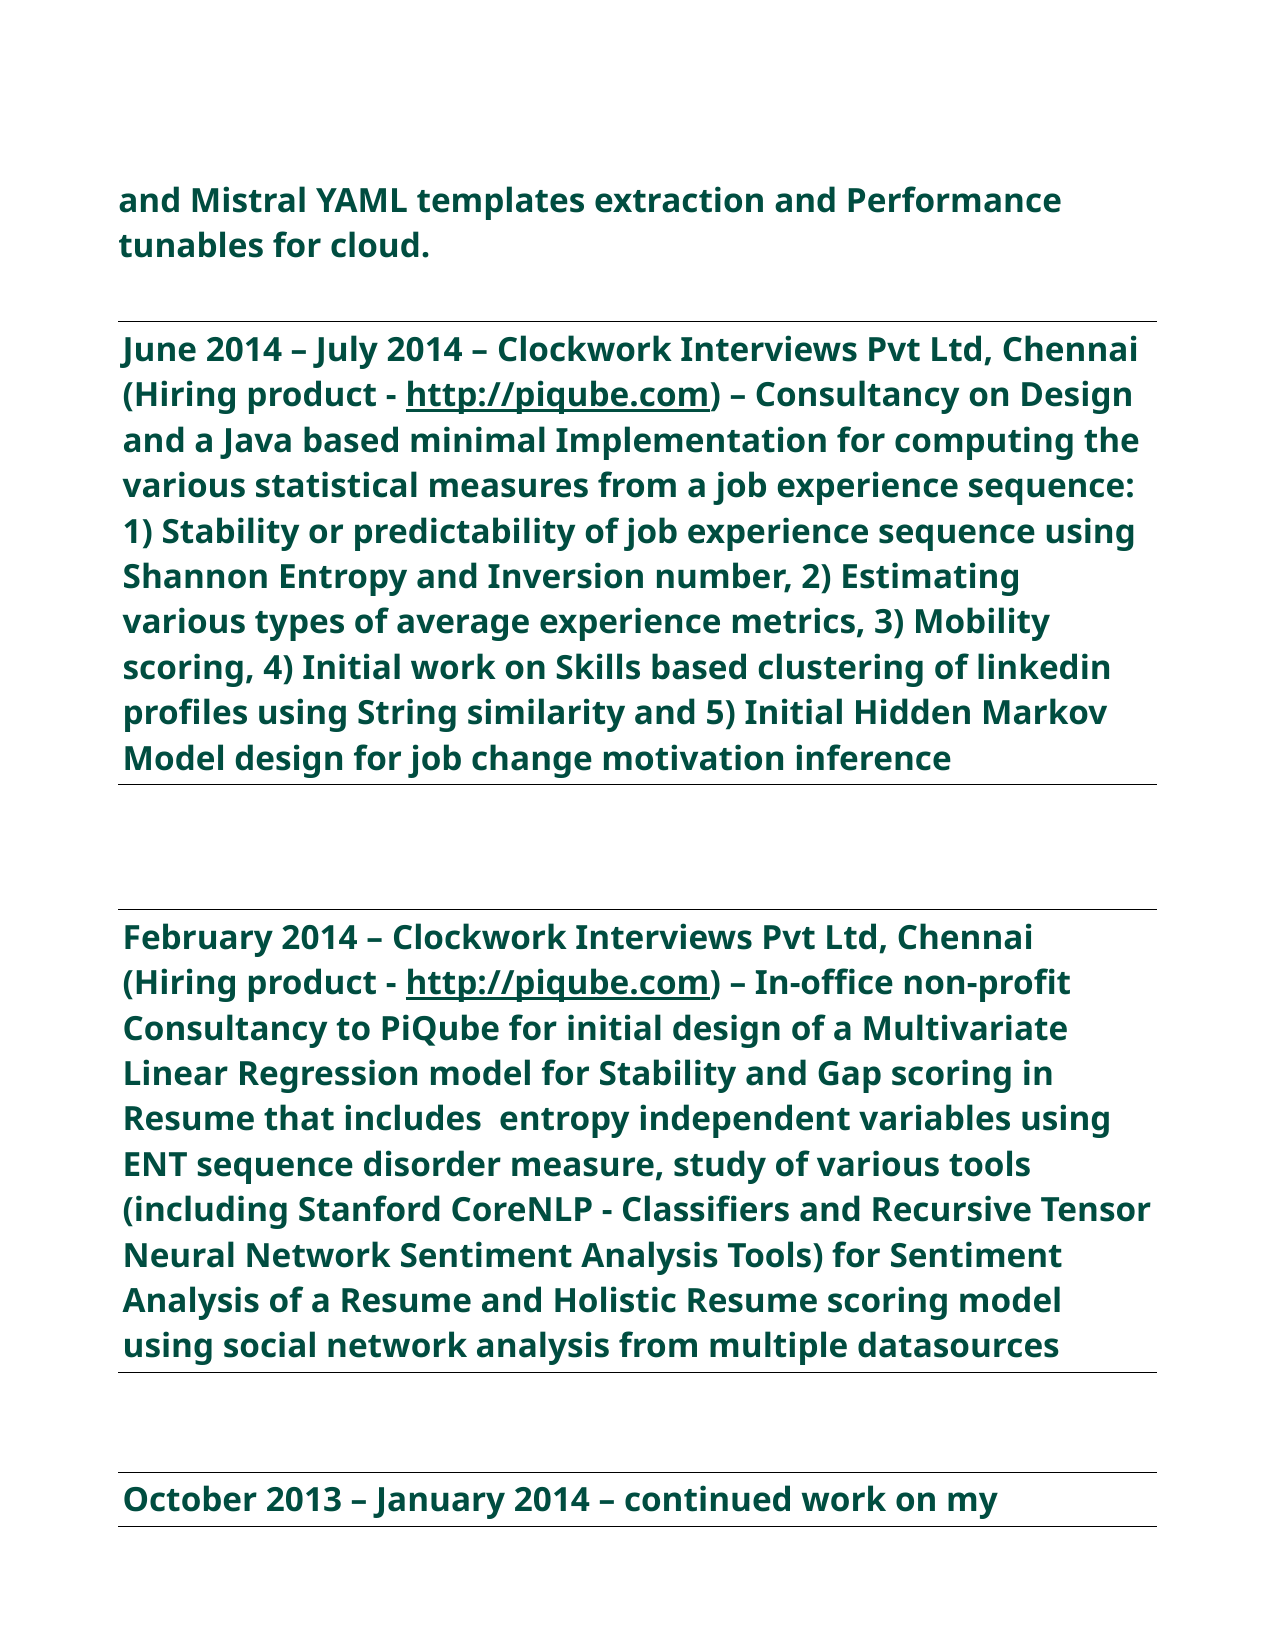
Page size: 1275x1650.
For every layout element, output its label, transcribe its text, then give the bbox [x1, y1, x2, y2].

text June 2014 – July 2014 – Clockwork Interviews Pvt Ltd, Chennai (Hiring product - http://piqube.com) – Consultancy on Design and a Java based minimal Implementation for computing the various statistical measures from a job experience sequence: 1) Stability or predictability of job experience sequence using Shannon Entropy and Inversion number, 2) Estimating various types of average experience metrics, 3) Mobility scoring, 4) Initial work on Skills based clustering of linkedin profiles using String similarity and 5) Initial Hidden Markov Model design for job change motivation inference [118, 322, 1157, 784]
text and Mistral YAML templates extraction and Performance tunables for cloud. [118, 176, 1157, 267]
text October 2013 – January 2014 – continued work on my [118, 1473, 1157, 1526]
text February 2014 – Clockwork Interviews Pvt Ltd, Chennai (Hiring product - http://piqube.com) – In-office non-profit Consultancy to PiQube for initial design of a Multivariate Linear Regression model for Stability and Gap scoring in Resume that includes entropy independent variables using ENT sequence disorder measure, study of various tools (including Stanford CoreNLP - Classifiers and Recursive Tensor Neural Network Sentiment Analysis Tools) for Sentiment Analysis of a Resume and Holistic Resume scoring model using social network analysis from multiple datasources [118, 910, 1157, 1372]
